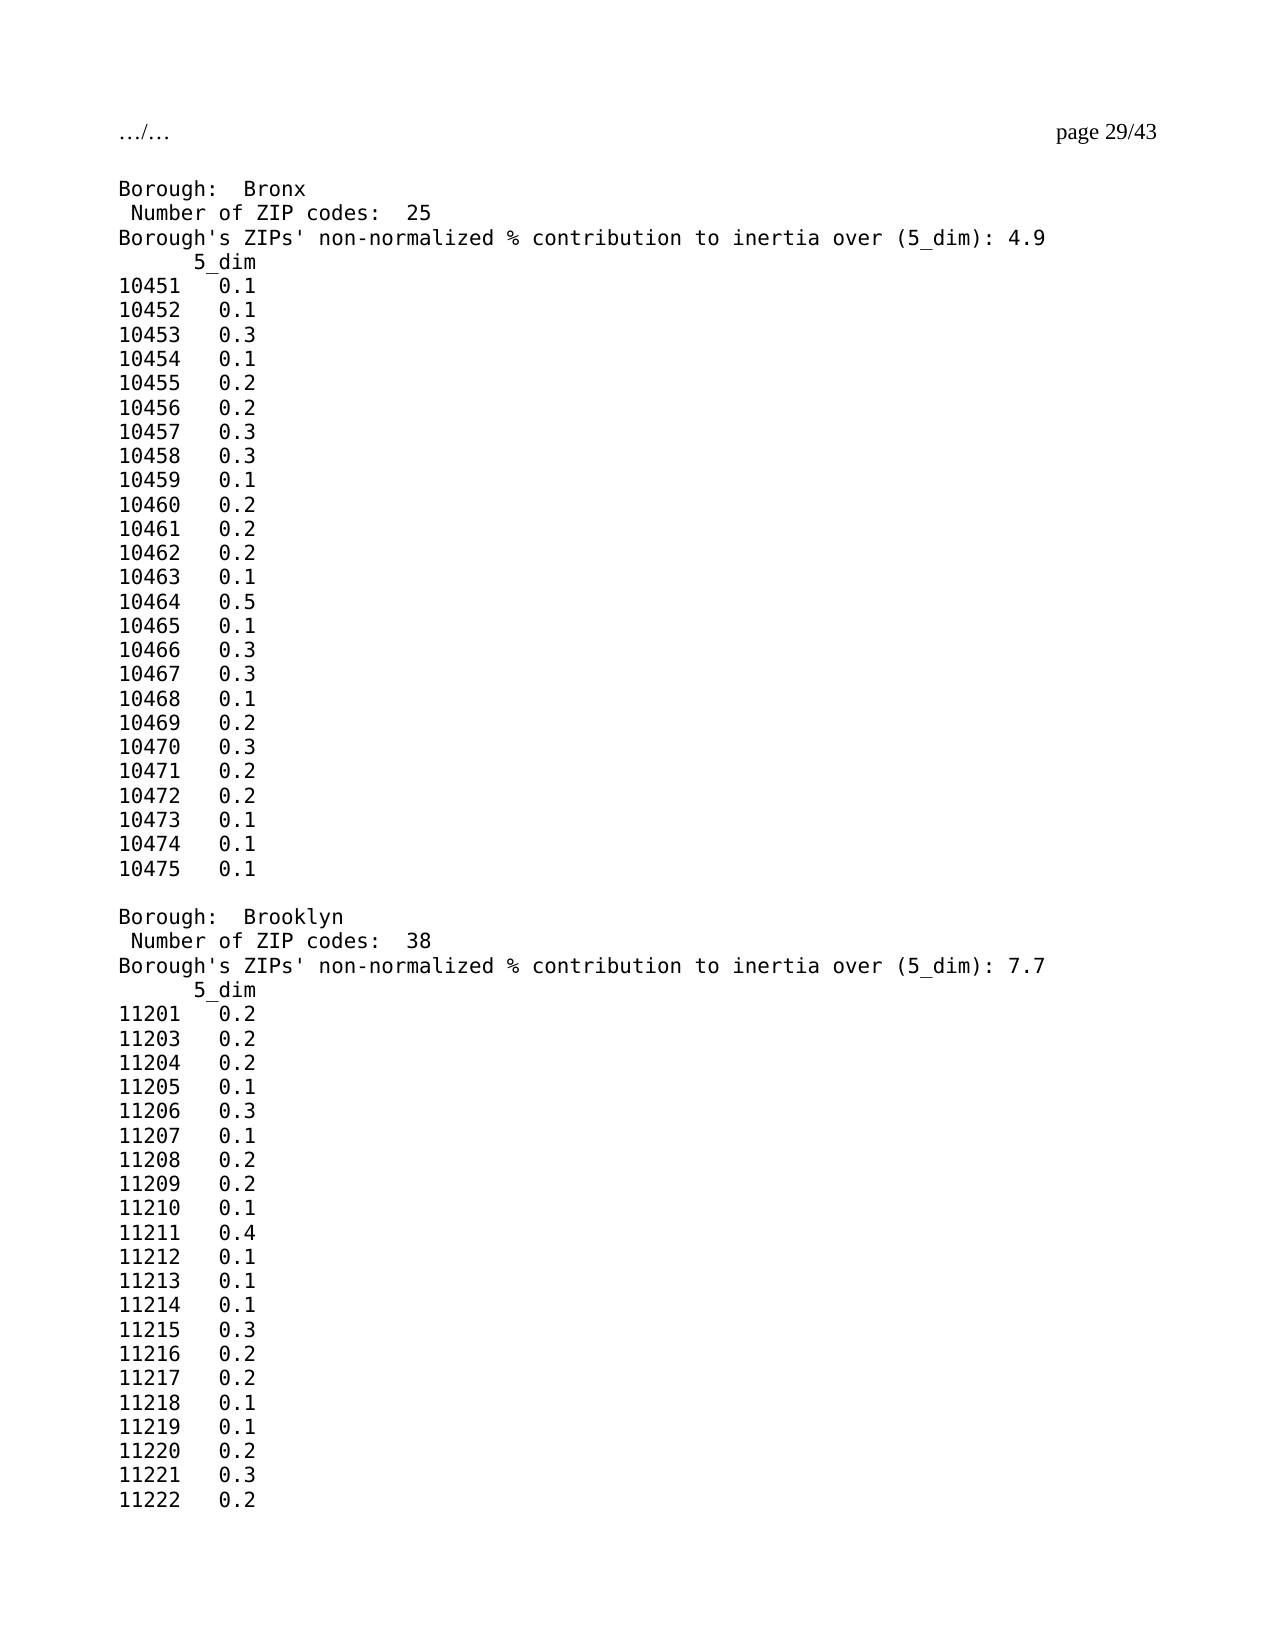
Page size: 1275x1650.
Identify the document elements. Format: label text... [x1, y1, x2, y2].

text 11207 0.1 [118, 1124, 1157, 1148]
text 11218 0.1 [118, 1391, 1157, 1415]
text Number of ZIP codes: 38 [118, 929, 1157, 954]
text 10455 0.2 [118, 371, 1157, 396]
text 10466 0.3 [118, 638, 1157, 662]
text 11214 0.1 [118, 1293, 1157, 1318]
text 10458 0.3 [118, 444, 1157, 468]
text 11213 0.1 [118, 1269, 1157, 1293]
text 10460 0.2 [118, 493, 1157, 517]
text 10465 0.1 [118, 614, 1157, 638]
text Number of ZIP codes: 25 [118, 201, 1157, 226]
text Borough's ZIPs' non-normalized % contribution to inertia over (5_dim): 7.7 [118, 954, 1157, 978]
text 11206 0.3 [118, 1099, 1157, 1124]
text 11209 0.2 [118, 1172, 1157, 1196]
text 11201 0.2 [118, 1002, 1157, 1027]
text 5_dim [118, 978, 1157, 1002]
text 11205 0.1 [118, 1075, 1157, 1099]
text 11221 0.3 [118, 1463, 1157, 1488]
text 10469 0.2 [118, 711, 1157, 735]
text 11210 0.1 [118, 1196, 1157, 1221]
text 11220 0.2 [118, 1439, 1157, 1463]
text 11212 0.1 [118, 1245, 1157, 1269]
text 10463 0.1 [118, 565, 1157, 590]
text 11211 0.4 [118, 1221, 1157, 1245]
text Borough: Brooklyn [118, 905, 1157, 929]
text 10467 0.3 [118, 662, 1157, 687]
text 10468 0.1 [118, 687, 1157, 711]
text 10464 0.5 [118, 590, 1157, 614]
text 10470 0.3 [118, 735, 1157, 759]
text 10452 0.1 [118, 298, 1157, 323]
text Borough: Bronx [118, 177, 1157, 201]
text 10471 0.2 [118, 759, 1157, 784]
text 11203 0.2 [118, 1027, 1157, 1051]
text 11222 0.2 [118, 1488, 1157, 1512]
text 11215 0.3 [118, 1318, 1157, 1342]
text 10457 0.3 [118, 420, 1157, 444]
text 11208 0.2 [118, 1148, 1157, 1172]
text 10461 0.2 [118, 517, 1157, 541]
text 10462 0.2 [118, 541, 1157, 565]
text 11219 0.1 [118, 1415, 1157, 1439]
text 10453 0.3 [118, 323, 1157, 347]
text 10456 0.2 [118, 396, 1157, 420]
text 11216 0.2 [118, 1342, 1157, 1366]
text 11204 0.2 [118, 1051, 1157, 1075]
text 5_dim [118, 250, 1157, 274]
text Borough's ZIPs' non-normalized % contribution to inertia over (5_dim): 4.9 [118, 226, 1157, 250]
text 10451 0.1 [118, 274, 1157, 298]
text 10472 0.2 [118, 784, 1157, 808]
text 10459 0.1 [118, 468, 1157, 493]
text 10473 0.1 [118, 808, 1157, 832]
text 11217 0.2 [118, 1366, 1157, 1391]
text 10454 0.1 [118, 347, 1157, 371]
text 10474 0.1 [118, 832, 1157, 857]
text 10475 0.1 [118, 857, 1157, 881]
